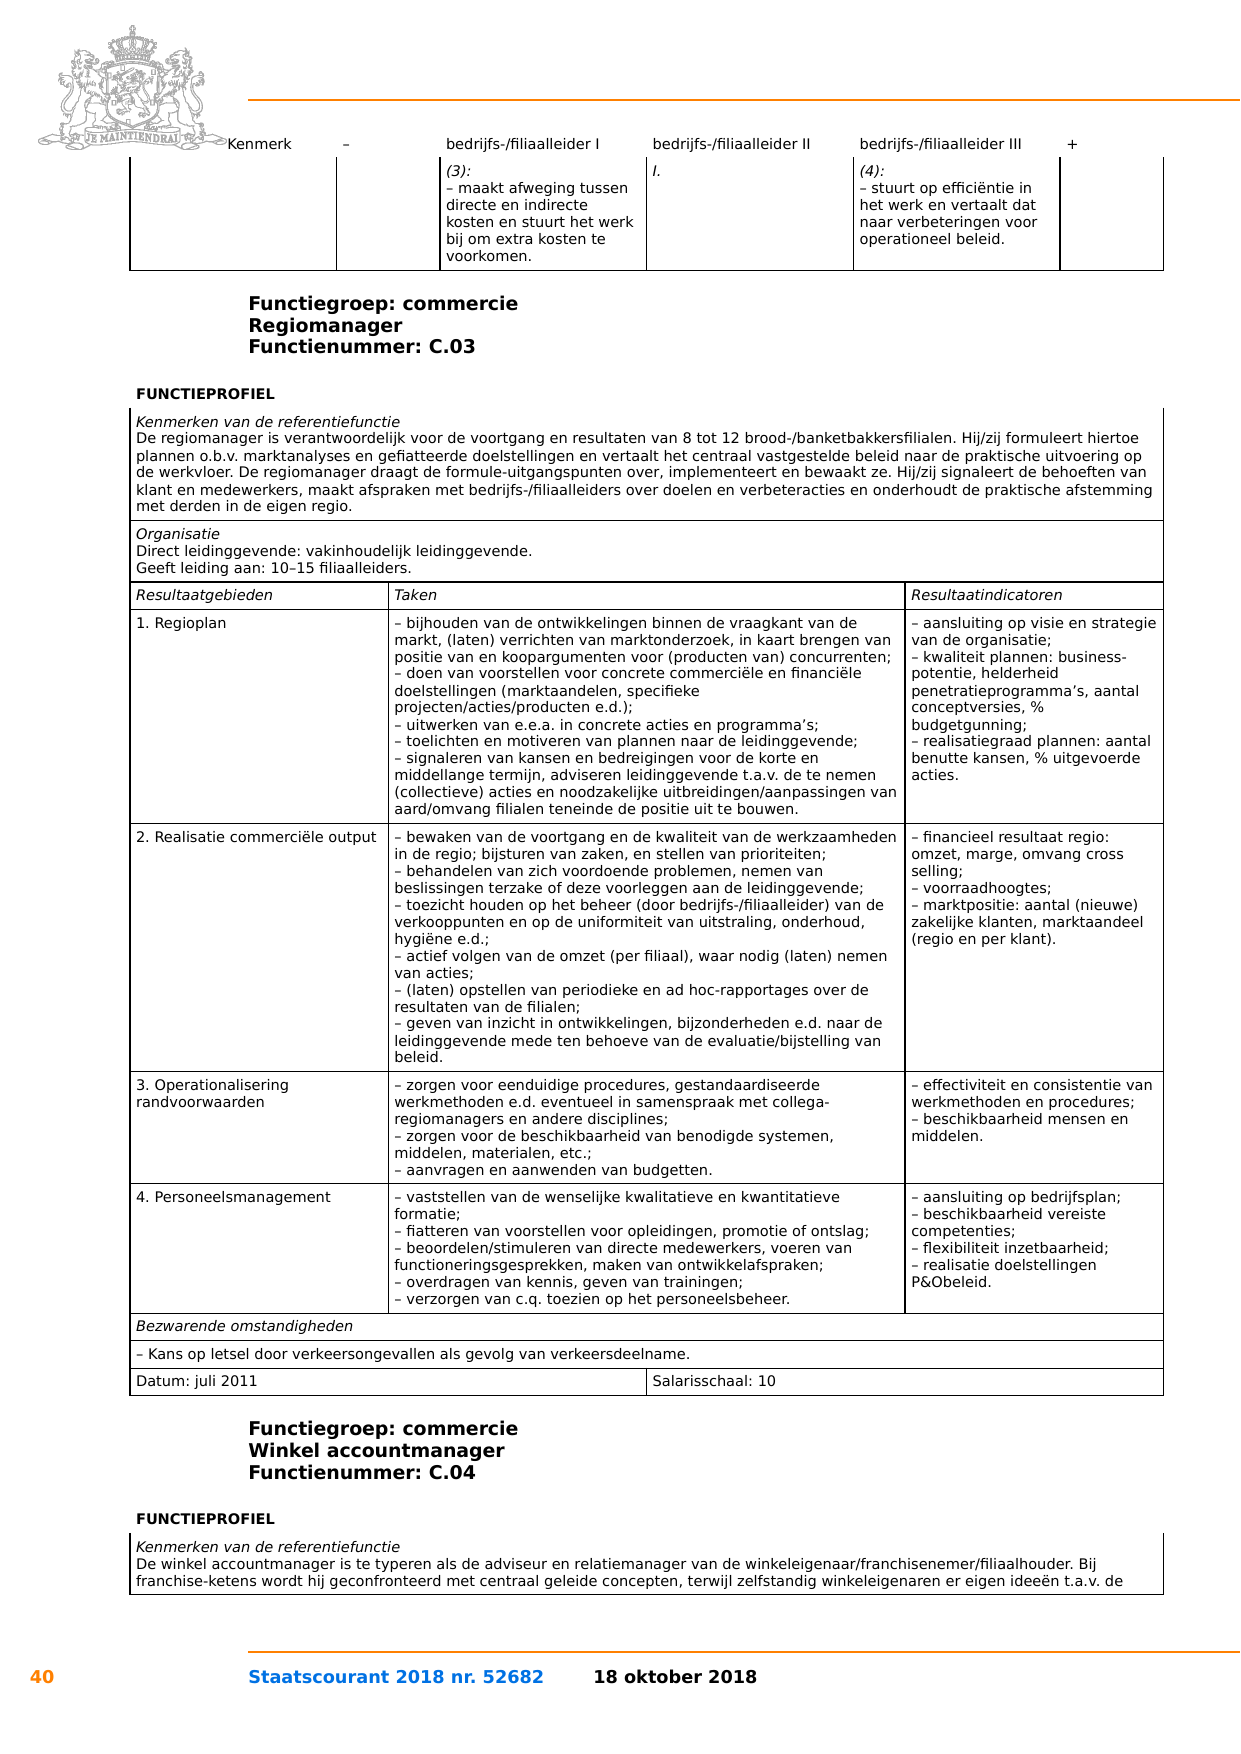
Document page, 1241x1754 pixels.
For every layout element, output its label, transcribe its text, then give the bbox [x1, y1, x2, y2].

table_header Kenmerk [131, 131, 336, 157]
picture [38, 25, 227, 150]
text Winkel accountmanager [248, 1440, 1163, 1462]
table_cell Datum: juli 2011 [131, 1369, 646, 1395]
table_cell [337, 158, 439, 269]
table_header FUNCTIEPROFIEL [131, 1507, 1163, 1533]
table_cell Resultaatgebieden [131, 583, 388, 609]
table_cell – Kans op letsel door verkeersongevallen als gevolg van verkeersdeelname. [131, 1341, 1163, 1367]
table_header + [1061, 131, 1163, 157]
table_cell – vaststellen van de wenselijke kwalitatieve en kwantitatieve formatie; – fiatteren van voorstellen voor opleidingen, promotie of ontslag; – beoordelen/stimuleren van directe medewerkers, voeren van functioneringsgesprekken, maken van ontwikkelafspraken; – overdragen van kennis, geven van trainingen; – verzorgen van c.q. toezien op het personeelsbeheer. [389, 1184, 904, 1313]
table_cell Kenmerken van de referentiefunctie De winkel accountmanager is te typeren als de adviseur en relatiemanager van de winkeleigenaar/franchisenemer/filiaalhouder. Bij franchise-ketens wordt hij geconfronteerd met centraal geleide concepten, terwijl zelfstandig winkeleigenaren er eigen ideeën t.a.v. de [131, 1534, 1163, 1594]
table_cell 4. Personeelsmanagement [131, 1184, 388, 1313]
table_header – [337, 131, 439, 157]
text Functiegroep: commercie [248, 1418, 1163, 1440]
table_cell 2. Realisatie commerciële output [131, 824, 388, 1071]
table_cell [131, 158, 336, 269]
table_cell [1061, 158, 1163, 269]
table_cell (4): – stuurt op efficiëntie in het werk en vertaalt dat naar verbeteringen voor operationeel beleid. [854, 158, 1059, 269]
table_cell Organisatie Direct leidinggevende: vakinhoudelijk leidinggevende. Geeft leiding aan: 10–15 filiaalleiders. [131, 521, 1163, 581]
text Functienummer: C.03 [248, 336, 1163, 358]
table_cell I. [647, 158, 853, 269]
table_cell Taken [389, 583, 904, 609]
table_cell Salarisschaal: 10 [647, 1369, 1163, 1395]
table_cell (3): – maakt afweging tussen directe en indirecte kosten en stuurt het werk bij om extra kosten te voorkomen. [441, 158, 646, 269]
table_cell – bewaken van de voortgang en de kwaliteit van de werkzaamheden in de regio; bijsturen van zaken, en stellen van prioriteiten; – behandelen van zich voordoende problemen, nemen van beslissingen terzake of deze voorleggen aan de leidinggevende; – toezicht houden op het beheer (door bedrijfs-/filiaalleider) van de verkooppunten en op de uniformiteit van uitstraling, onderhoud, hygiëne e.d.; – actief volgen van de omzet (per filiaal), waar nodig (laten) nemen van acties; – (laten) opstellen van periodieke en ad hoc-rapportages over de resultaten van de filialen; – geven van inzicht in ontwikkelingen, bijzonderheden e.d. naar de leidinggevende mede ten behoeve van de evaluatie/bijstelling van beleid. [389, 824, 904, 1071]
table_cell – aansluiting op visie en strategie van de organisatie; – kwaliteit plannen: business-potentie, helderheid penetratieprogramma’s, aantal conceptversies, % budgetgunning; – realisatiegraad plannen: aantal benutte kansen, % uitgevoerde acties. [906, 610, 1163, 823]
text Functiegroep: commercie [248, 292, 1163, 314]
table_cell – bijhouden van de ontwikkelingen binnen de vraagkant van de markt, (laten) verrichten van marktonderzoek, in kaart brengen van positie van en koopargumenten voor (producten van) concurrenten; – doen van voorstellen voor concrete commerciële en financiële doelstellingen (marktaandelen, specifieke projecten/acties/producten e.d.); – uitwerken van e.e.a. in concrete acties en programma’s; – toelichten en motiveren van plannen naar de leidinggevende; – signaleren van kansen en bedreigingen voor de korte en middellange termijn, adviseren leidinggevende t.a.v. de te nemen (collectieve) acties en noodzakelijke uitbreidingen/aanpassingen van aard/omvang filialen teneinde de positie uit te bouwen. [389, 610, 904, 823]
table_cell 3. Operationalisering randvoorwaarden [131, 1072, 388, 1183]
table_cell 1. Regioplan [131, 610, 388, 823]
table_cell Bezwarende omstandigheden [131, 1314, 1163, 1340]
table_cell – aansluiting op bedrijfsplan; – beschikbaarheid vereiste competenties; – flexibiliteit inzetbaarheid; – realisatie doelstellingen P&Obeleid. [906, 1184, 1163, 1313]
table_cell – effectiviteit en consistentie van werkmethoden en procedures; – beschikbaarheid mensen en middelen. [906, 1072, 1163, 1183]
table_cell Resultaatindicatoren [906, 583, 1163, 609]
table_cell – financieel resultaat regio: omzet, marge, omvang cross selling; – voorraadhoogtes; – marktpositie: aantal (nieuwe) zakelijke klanten, marktaandeel (regio en per klant). [906, 824, 1163, 1071]
table_header bedrijfs-/filiaalleider III [854, 131, 1059, 157]
table_header FUNCTIEPROFIEL [131, 381, 1163, 408]
text Regiomanager [248, 314, 1163, 336]
text Functienummer: C.04 [248, 1462, 1163, 1484]
table_cell Kenmerken van de referentiefunctie De regiomanager is verantwoordelijk voor de voortgang en resultaten van 8 tot 12 brood-/banketbakkersfilialen. Hij/zij formuleert hiertoe plannen o.b.v. marktanalyses en gefiatteerde doelstellingen en vertaalt het centraal vastgestelde beleid naar de praktische uitvoering op de werkvloer. De regiomanager draagt de formule-uitgangspunten over, implementeert en bewaakt ze. Hij/zij signaleert de behoeften van klant en medewerkers, maakt afspraken met bedrijfs-/filiaalleiders over doelen en verbeteracties en onderhoudt de praktische afstemming met derden in de eigen regio. [131, 409, 1163, 520]
table_header bedrijfs-/filiaalleider I [441, 131, 646, 157]
table_header bedrijfs-/filiaalleider II [647, 131, 853, 157]
table_cell – zorgen voor eenduidige procedures, gestandaardiseerde werkmethoden e.d. eventueel in samenspraak met collega-regiomanagers en andere disciplines; – zorgen voor de beschikbaarheid van benodigde systemen, middelen, materialen, etc.; – aanvragen en aanwenden van budgetten. [389, 1072, 904, 1183]
